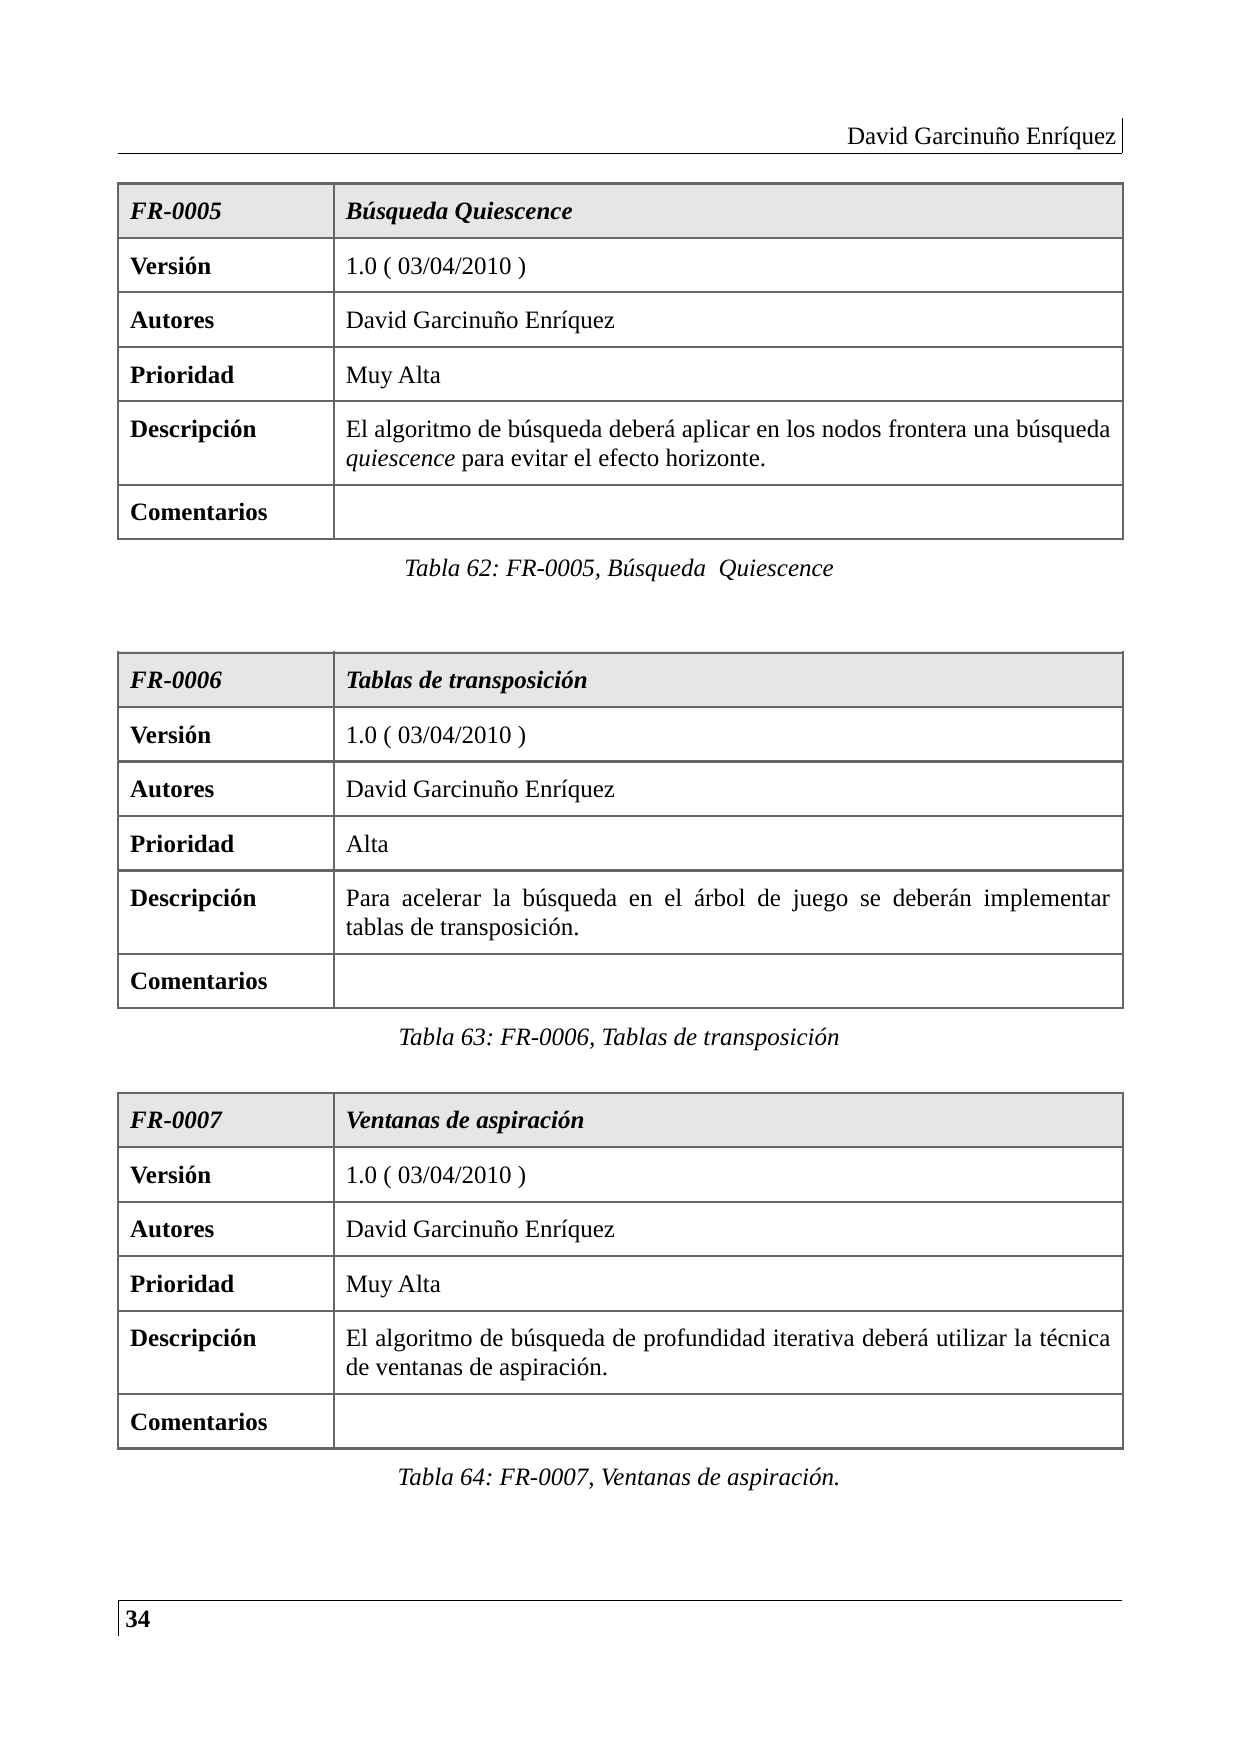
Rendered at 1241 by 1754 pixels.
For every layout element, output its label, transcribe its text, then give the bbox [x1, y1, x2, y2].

table_cell 1.0 ( 03/04/2010 ) [335, 1148, 1122, 1201]
table_cell David Garcinuño Enríquez [335, 763, 1122, 815]
table_header FR-0006 [119, 654, 333, 706]
table_cell Prioridad [119, 817, 333, 869]
table_header Búsqueda Quiescence [335, 185, 1122, 237]
table_cell Para acelerar la búsqueda en el árbol de juego se deberán implementar tablas de transposición. [335, 872, 1122, 952]
table_cell El algoritmo de búsqueda de profundidad iterativa deberá utilizar la técnica de ventanas de aspiración. [335, 1312, 1122, 1393]
table_cell Autores [119, 1203, 333, 1255]
table_cell Autores [119, 293, 333, 346]
table_cell Autores [119, 763, 333, 815]
table_header FR-0005 [119, 185, 333, 237]
table_cell Comentarios [119, 1395, 333, 1447]
text Tabla 62: FR-0005, Búsqueda Quiescence [118, 553, 1122, 581]
table_cell Prioridad [119, 1257, 333, 1309]
table_cell David Garcinuño Enríquez [335, 1203, 1122, 1255]
table_cell [335, 1395, 1122, 1447]
table_cell Comentarios [119, 955, 333, 1007]
table_cell Muy Alta [335, 348, 1122, 400]
text Tabla 64: FR-0007, Ventanas de aspiración. [118, 1462, 1122, 1491]
table_cell David Garcinuño Enríquez [335, 293, 1122, 346]
table_cell Muy Alta [335, 1257, 1122, 1309]
table_cell [335, 486, 1122, 538]
table_cell Versión [119, 239, 333, 291]
table_cell Descripción [119, 872, 333, 952]
table_header FR-0007 [119, 1094, 333, 1146]
table_cell Prioridad [119, 348, 333, 400]
table_cell Descripción [119, 402, 333, 483]
table_header Tablas de transposición [335, 654, 1122, 706]
table_header Ventanas de aspiración [335, 1094, 1122, 1146]
table_cell Descripción [119, 1312, 333, 1393]
table_cell El algoritmo de búsqueda deberá aplicar en los nodos frontera una búsqueda quiescence para evitar el efecto horizonte. [335, 402, 1122, 483]
table_cell Comentarios [119, 486, 333, 538]
table_cell [335, 955, 1122, 1007]
table_cell 1.0 ( 03/04/2010 ) [335, 239, 1122, 291]
table_cell Versión [119, 708, 333, 760]
table_cell Alta [335, 817, 1122, 869]
table_cell Versión [119, 1148, 333, 1201]
table_cell 1.0 ( 03/04/2010 ) [335, 708, 1122, 760]
text Tabla 63: FR-0006, Tablas de transposición [118, 1022, 1122, 1050]
